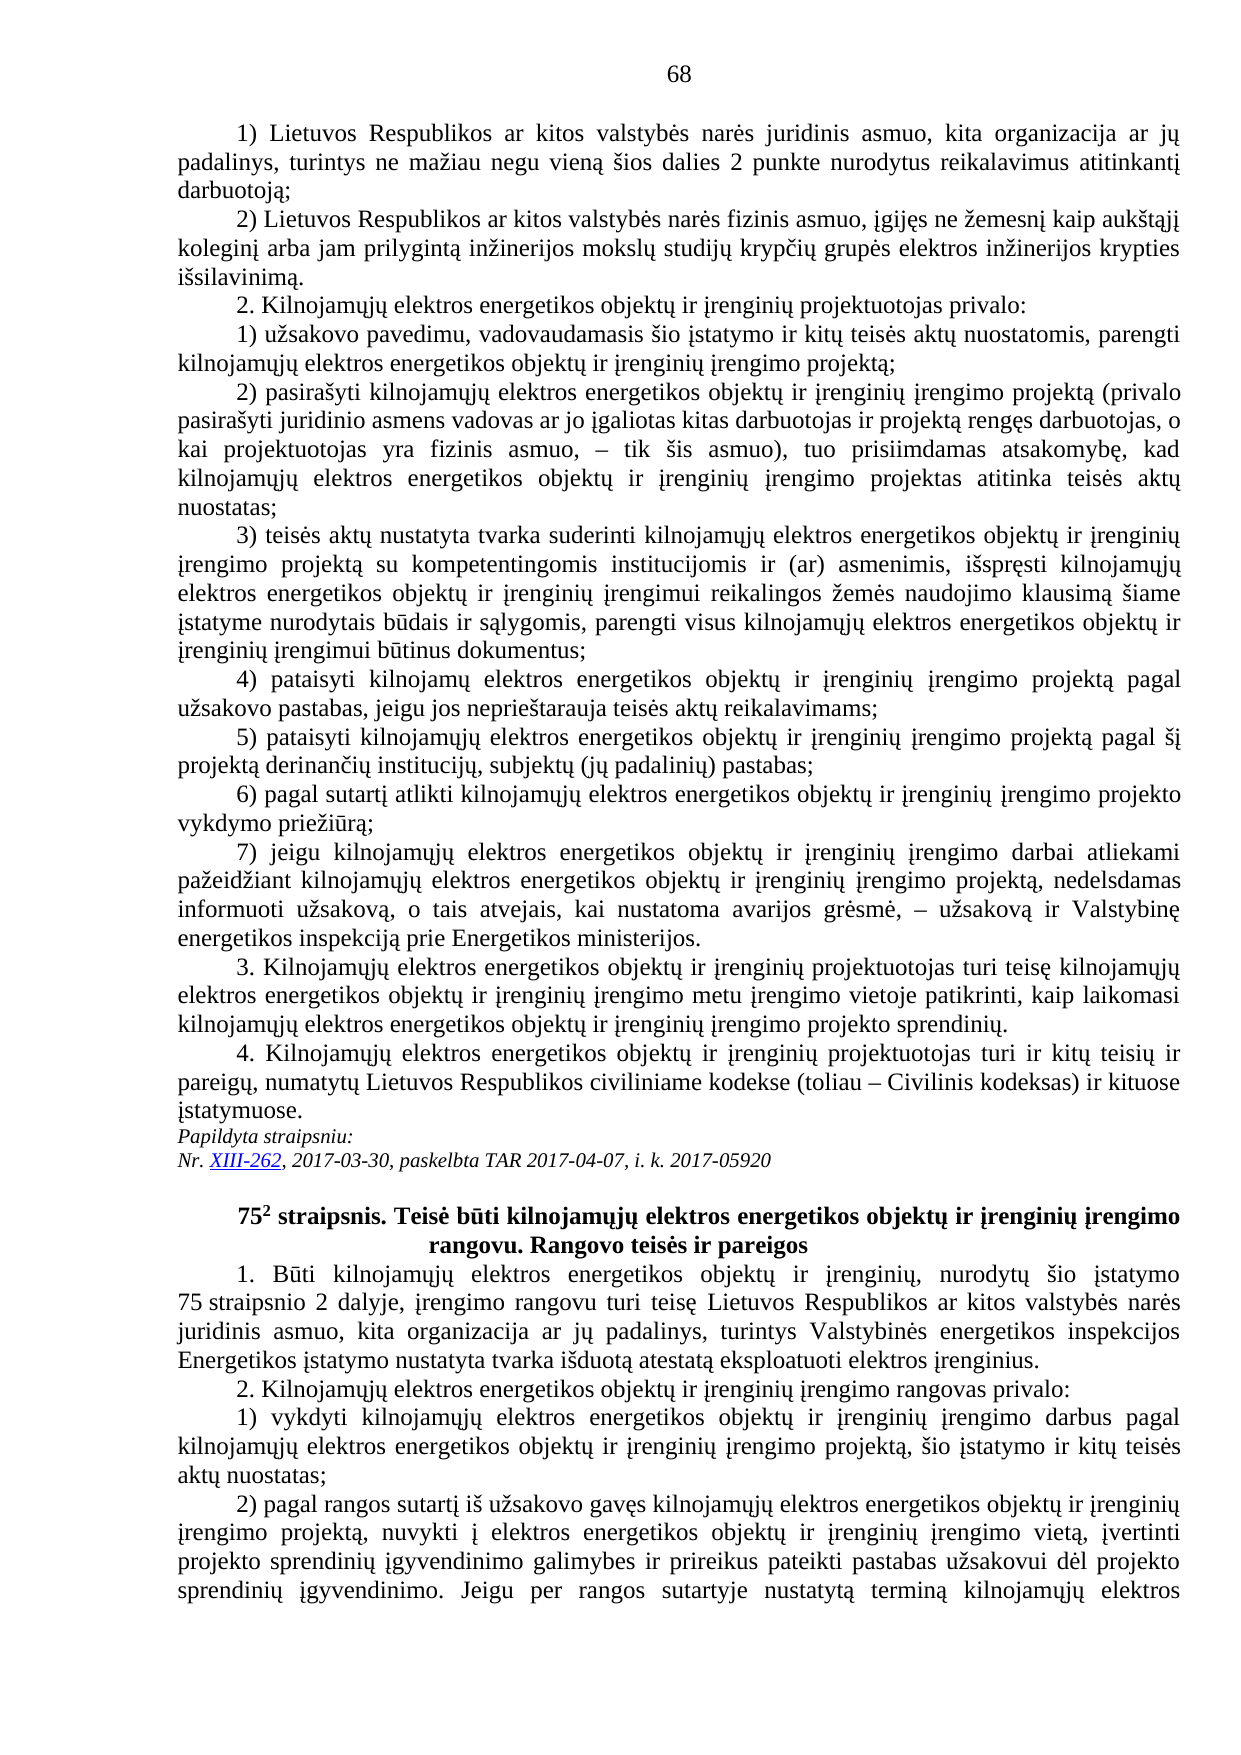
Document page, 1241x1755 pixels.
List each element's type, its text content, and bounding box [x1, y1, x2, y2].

text Papildyta straipsniu: [177, 1124, 1181, 1148]
text 2. Kilnojamųjų elektros energetikos objektų ir įrenginių įrengimo rangovas privalo: [177, 1374, 1181, 1402]
text 1) užsakovo pavedimu, vadovaudamasis šio įstatymo ir kitų teisės aktų nuostatomis, parengti kilnojamųjų elektros energetikos objektų ir įrenginių įrengimo projektą; [177, 319, 1181, 377]
text 3. Kilnojamųjų elektros energetikos objektų ir įrenginių projektuotojas turi teisę kilnojamųjų elektros energetikos objektų ir įrenginių įrengimo metu įrengimo vietoje patikrinti, kaip laikomasi kilnojamųjų elektros energetikos objektų ir įrenginių įrengimo projekto sprendinių. [177, 952, 1181, 1038]
text 752 straipsnis. Teisė būti kilnojamųjų elektros energetikos objektų ir įrenginių įrengimo rangovu. Rangovo teisės ir pareigos [237, 1201, 1181, 1259]
text 1. Būti kilnojamųjų elektros energetikos objektų ir įrenginių, nurodytų šio įstatymo 75 straipsnio 2 dalyje, įrengimo rangovu turi teisę Lietuvos Respublikos ar kitos valstybės narės juridinis asmuo, kita organizacija ar jų padalinys, turintys Valstybinės energetikos inspekcijos Energetikos įstatymo nustatyta tvarka išduotą atestatą eksploatuoti elektros įrenginius. [177, 1259, 1181, 1374]
text 2) Lietuvos Respublikos ar kitos valstybės narės fizinis asmuo, įgijęs ne žemesnį kaip aukštąjį koleginį arba jam prilygintą inžinerijos mokslų studijų krypčių grupės elektros inžinerijos krypties išsilavinimą. [177, 204, 1181, 291]
text 4. Kilnojamųjų elektros energetikos objektų ir įrenginių projektuotojas turi ir kitų teisių ir pareigų, numatytų Lietuvos Respublikos civiliniame kodekse (toliau – Civilinis kodeksas) ir kituose įstatymuose. [177, 1038, 1181, 1124]
text 6) pagal sutartį atlikti kilnojamųjų elektros energetikos objektų ir įrenginių įrengimo projekto vykdymo priežiūrą; [177, 779, 1181, 837]
text 1) vykdyti kilnojamųjų elektros energetikos objektų ir įrenginių įrengimo darbus pagal kilnojamųjų elektros energetikos objektų ir įrenginių įrengimo projektą, šio įstatymo ir kitų teisės aktų nuostatas; [177, 1402, 1181, 1489]
text 2) pasirašyti kilnojamųjų elektros energetikos objektų ir įrenginių įrengimo projektą (privalo pasirašyti juridinio asmens vadovas ar jo įgaliotas kitas darbuotojas ir projektą rengęs darbuotojas, o kai projektuotojas yra fizinis asmuo, – tik šis asmuo), tuo prisiimdamas atsakomybę, kad kilnojamųjų elektros energetikos objektų ir įrenginių įrengimo projektas atitinka teisės aktų nuostatas; [177, 377, 1181, 521]
text 1) Lietuvos Respublikos ar kitos valstybės narės juridinis asmuo, kita organizacija ar jų padalinys, turintys ne mažiau negu vieną šios dalies 2 punkte nurodytus reikalavimus atitinkantį darbuotoją; [177, 118, 1181, 204]
text 4) pataisyti kilnojamų elektros energetikos objektų ir įrenginių įrengimo projektą pagal užsakovo pastabas, jeigu jos neprieštarauja teisės aktų reikalavimams; [177, 664, 1181, 722]
text 3) teisės aktų nustatyta tvarka suderinti kilnojamųjų elektros energetikos objektų ir įrenginių įrengimo projektą su kompetentingomis institucijomis ir (ar) asmenimis, išspręsti kilnojamųjų elektros energetikos objektų ir įrenginių įrengimui reikalingos žemės naudojimo klausimą šiame įstatyme nurodytais būdais ir sąlygomis, parengti visus kilnojamųjų elektros energetikos objektų ir įrenginių įrengimui būtinus dokumentus; [177, 521, 1181, 664]
text 7) jeigu kilnojamųjų elektros energetikos objektų ir įrenginių įrengimo darbai atliekami pažeidžiant kilnojamųjų elektros energetikos objektų ir įrenginių įrengimo projektą, nedelsdamas informuoti užsakovą, o tais atvejais, kai nustatoma avarijos grėsmė, – užsakovą ir Valstybinę energetikos inspekciją prie Energetikos ministerijos. [177, 837, 1181, 952]
text 2. Kilnojamųjų elektros energetikos objektų ir įrenginių projektuotojas privalo: [177, 291, 1181, 319]
text 5) pataisyti kilnojamųjų elektros energetikos objektų ir įrenginių įrengimo projektą pagal šį projektą derinančių institucijų, subjektų (jų padalinių) pastabas; [177, 722, 1181, 779]
text Nr. XIII-262, 2017-03-30, paskelbta TAR 2017-04-07, i. k. 2017-05920 [177, 1148, 1181, 1172]
text 2) pagal rangos sutartį iš užsakovo gavęs kilnojamųjų elektros energetikos objektų ir įrenginių įrengimo projektą, nuvykti į elektros energetikos objektų ir įrenginių įrengimo vietą, įvertinti projekto sprendinių įgyvendinimo galimybes ir prireikus pateikti pastabas užsakovui dėl projekto sprendinių įgyvendinimo. Jeigu per rangos sutartyje nustatytą terminą kilnojamųjų elektros [177, 1489, 1181, 1604]
